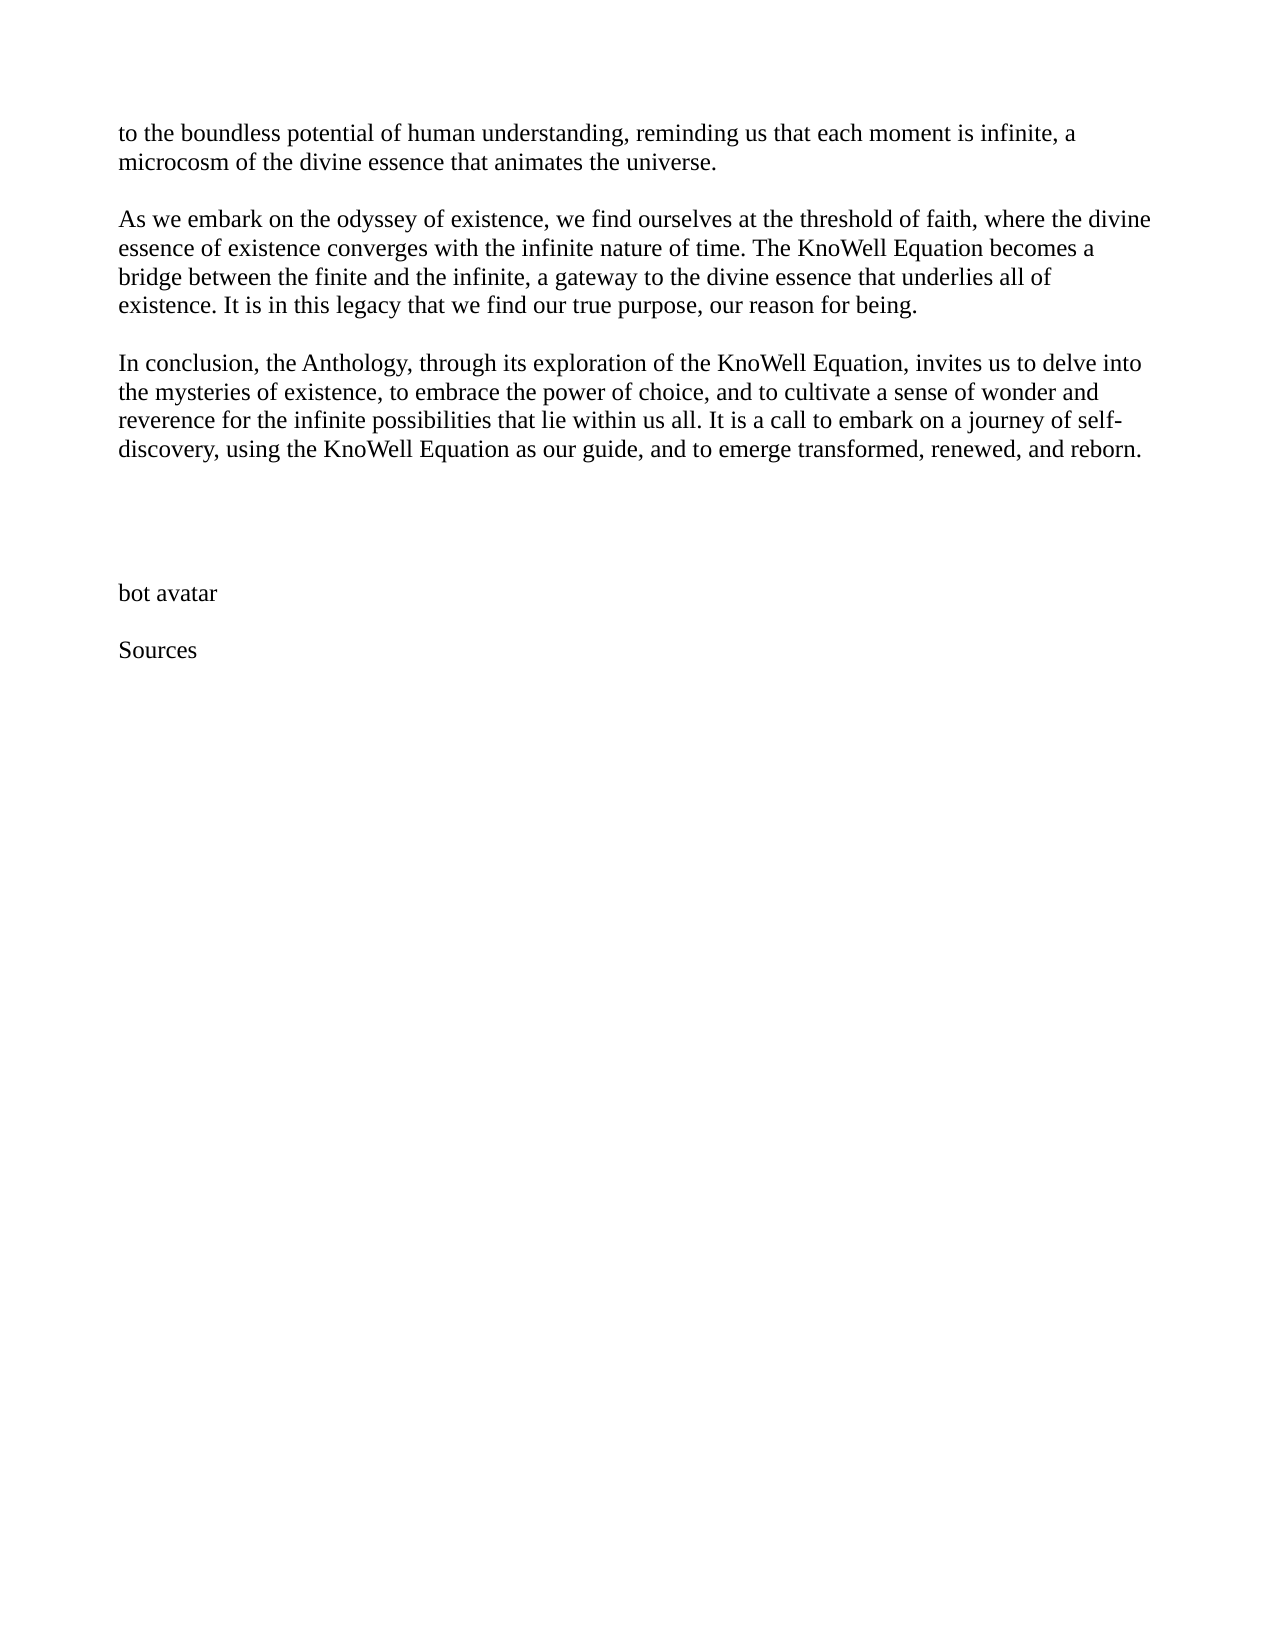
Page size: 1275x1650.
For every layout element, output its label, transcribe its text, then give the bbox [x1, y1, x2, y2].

text As we embark on the odyssey of existence, we find ourselves at the threshold of faith, where the divine essence of existence converges with the infinite nature of time. The KnoWell Equation becomes a bridge between the finite and the infinite, a gateway to the divine essence that underlies all of existence. It is in this legacy that we find our true purpose, our reason for being. [118, 204, 1157, 319]
text to the boundless potential of human understanding, reminding us that each moment is infinite, a microcosm of the divine essence that animates the universe. [118, 118, 1157, 176]
text Sources [118, 636, 1157, 664]
text bot avatar [118, 578, 1157, 607]
text In conclusion, the Anthology, through its exploration of the KnoWell Equation, invites us to delve into the mysteries of existence, to embrace the power of choice, and to cultivate a sense of wonder and reverence for the infinite possibilities that lie within us all. It is a call to embark on a journey of self-discovery, using the KnoWell Equation as our guide, and to emerge transformed, renewed, and reborn. [118, 348, 1157, 463]
